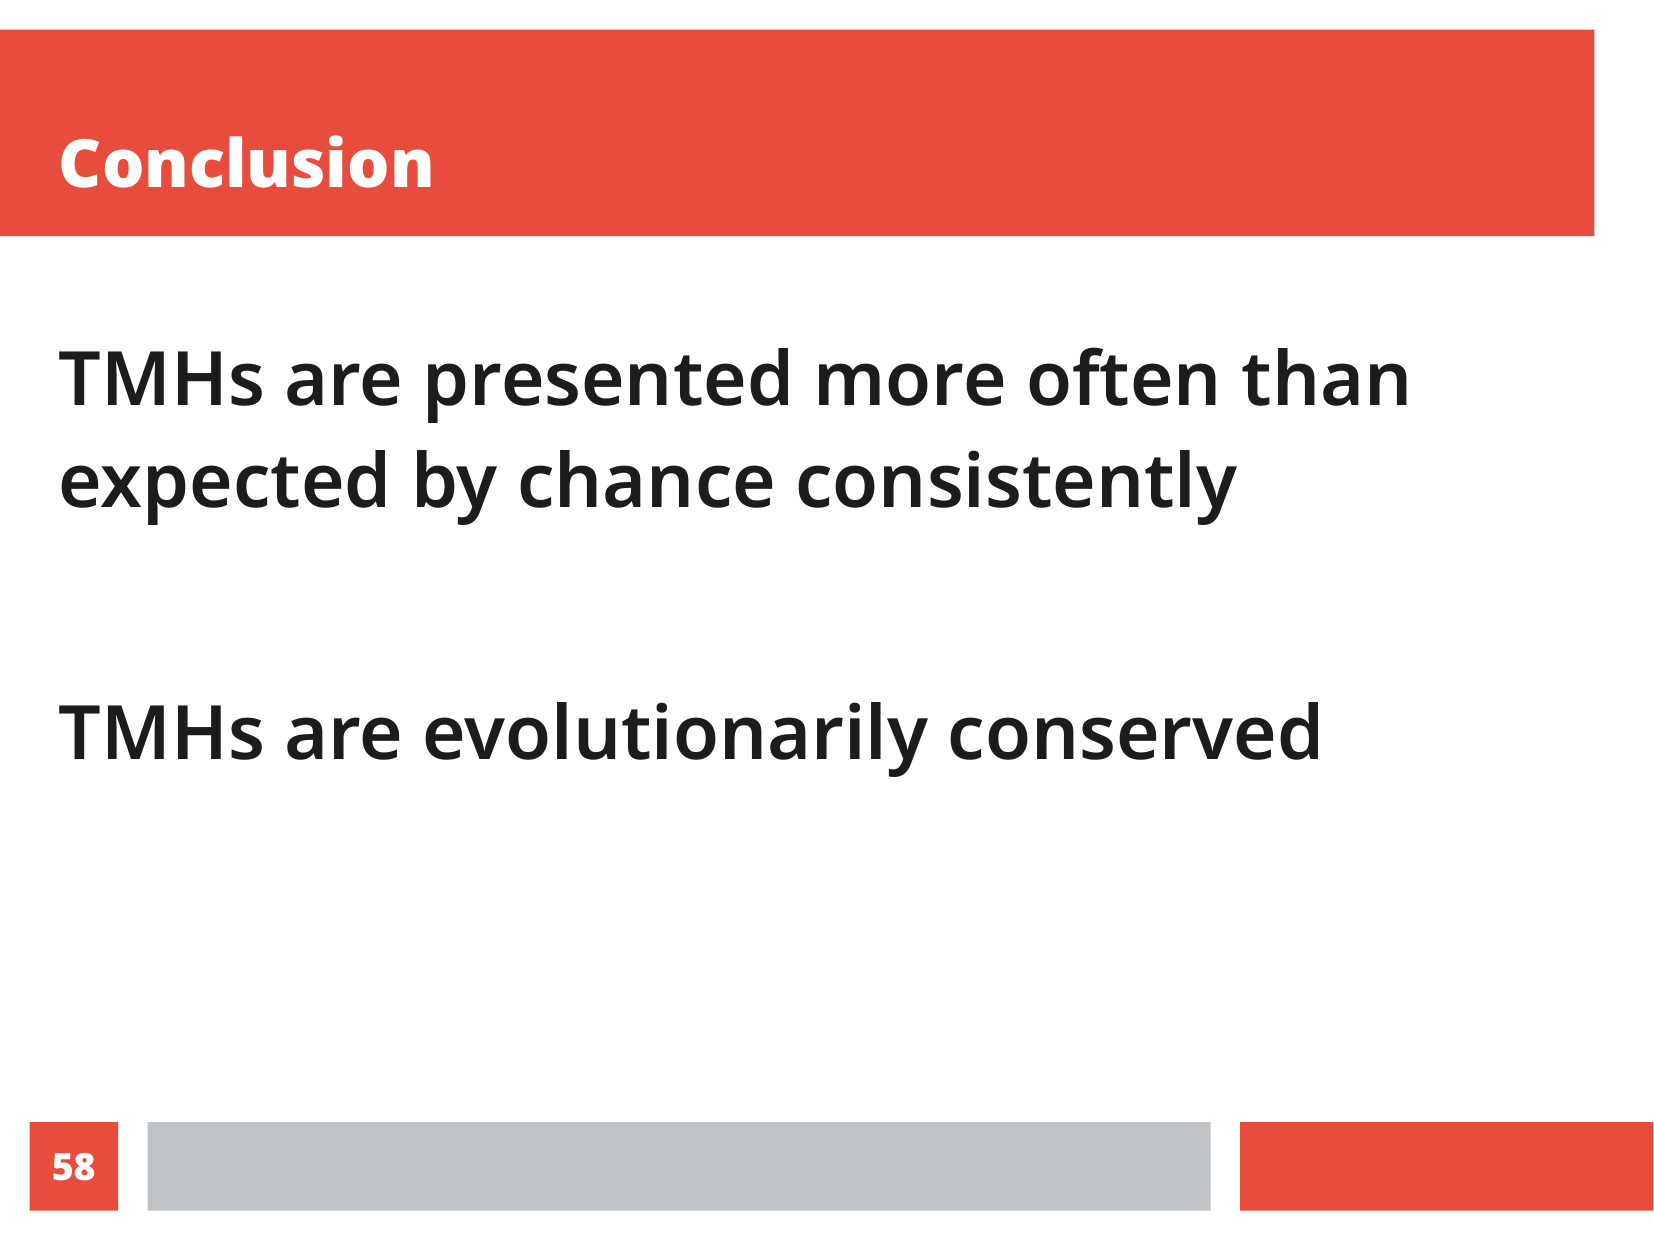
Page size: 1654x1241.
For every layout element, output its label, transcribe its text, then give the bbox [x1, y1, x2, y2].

title Conclusion [59, 59, 1595, 207]
list TMHs are presented more often than expected by chance consistently TMHs are evolutionarily conserved [59, 324, 1565, 1093]
